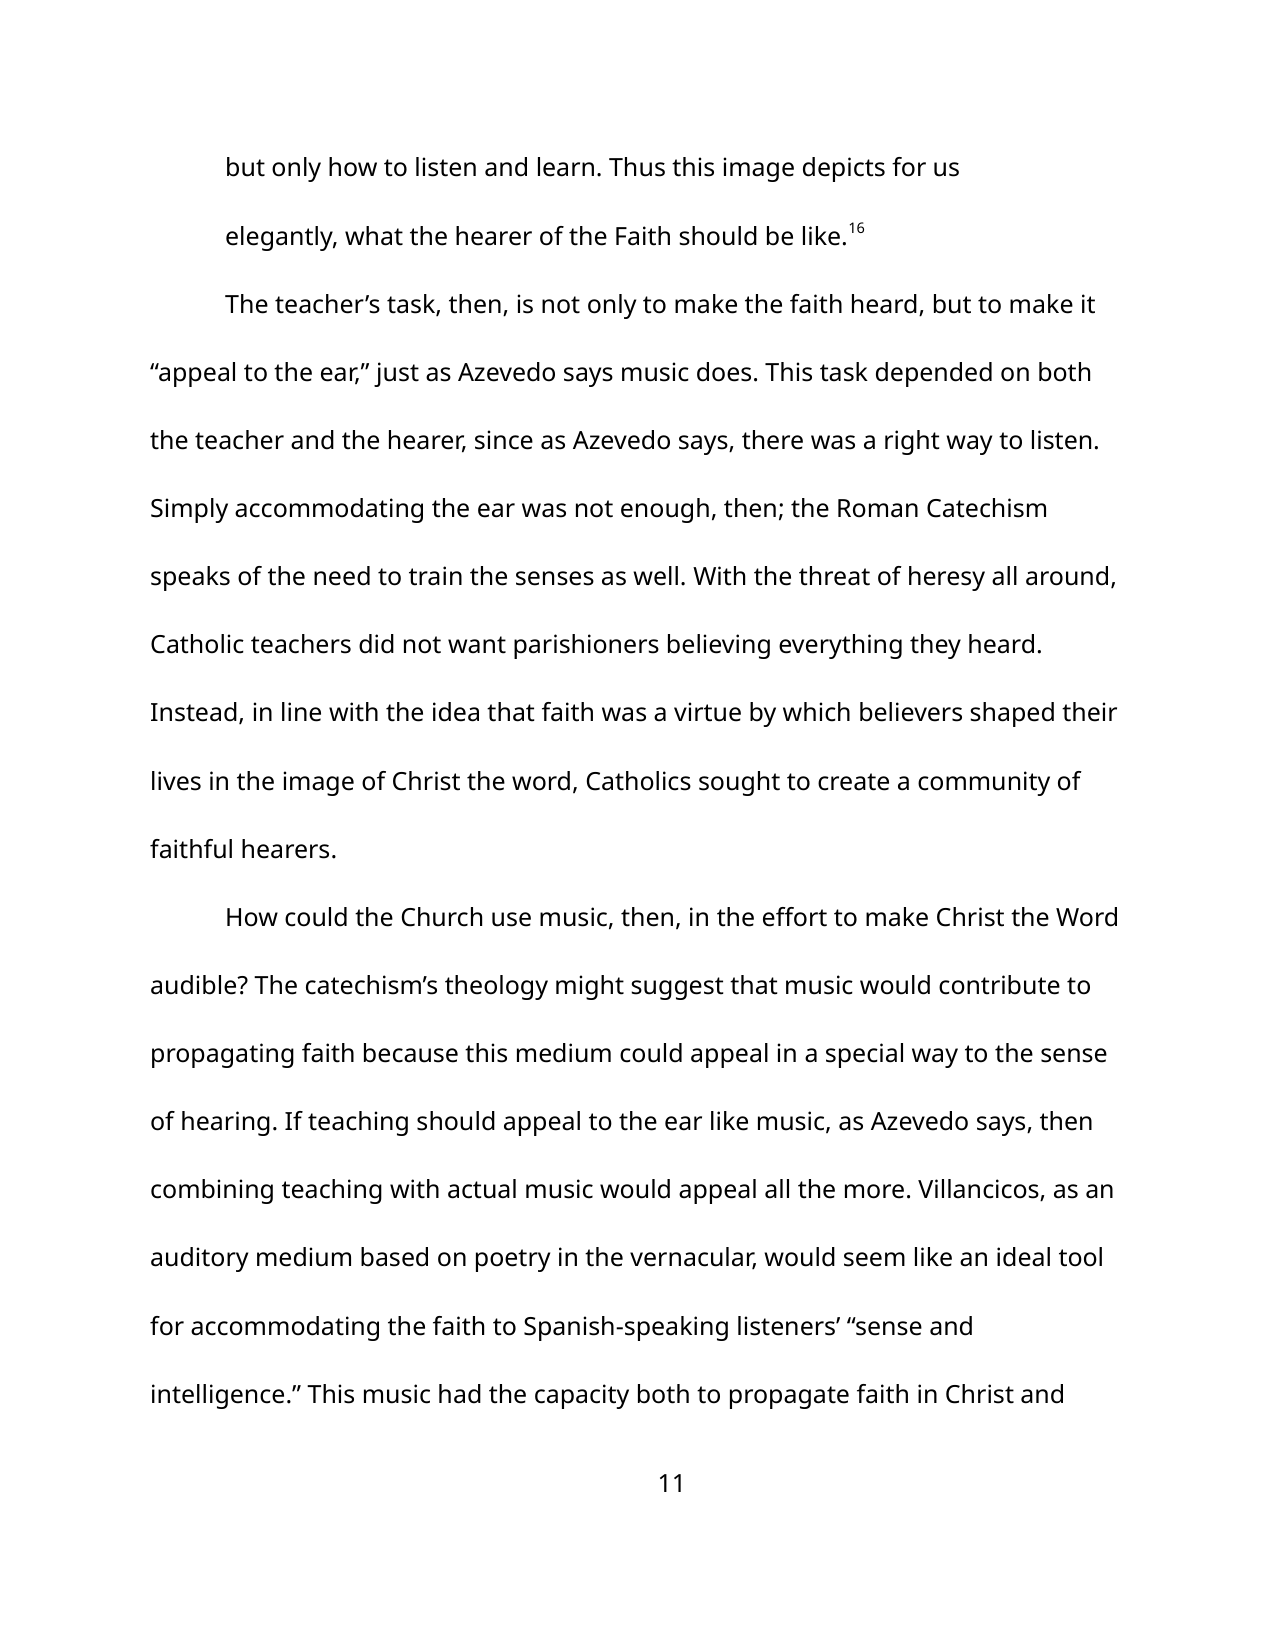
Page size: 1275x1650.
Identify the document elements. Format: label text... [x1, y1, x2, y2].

text but only how to listen and learn. Thus this image depicts for us elegantly, what the hearer of the Faith should be like. [225, 150, 1050, 252]
text How could the Church use music, then, in the effort to make Christ the Word audible? The catechism’s theology might suggest that music would contribute to propagating faith because this medium could appeal in a special way to the sense of hearing. If teaching should appeal to the ear like music, as Azevedo says, then combining teaching with actual music would appeal all the more. Villancicos, as an auditory medium based on poetry in the vernacular, would seem like an ideal tool for accommodating the faith to Spanish-speaking listeners’ “sense and intelligence.” This music had the capacity both to propagate faith in Christ and [150, 899, 1125, 1410]
text The teacher’s task, then, is not only to make the faith heard, but to make it “appeal to the ear,” just as Azevedo says music does. This task depended on both the teacher and the hearer, since as Azevedo says, there was a right way to listen. Simply accommodating the ear was not enough, then; the Roman Catechism speaks of the need to train the senses as well. With the threat of heresy all around, Catholic teachers did not want parishioners believing everything they heard. Instead, in line with the idea that faith was a virtue by which believers shaped their lives in the image of Christ the word, Catholics sought to create a community of faithful hearers. [150, 286, 1125, 865]
